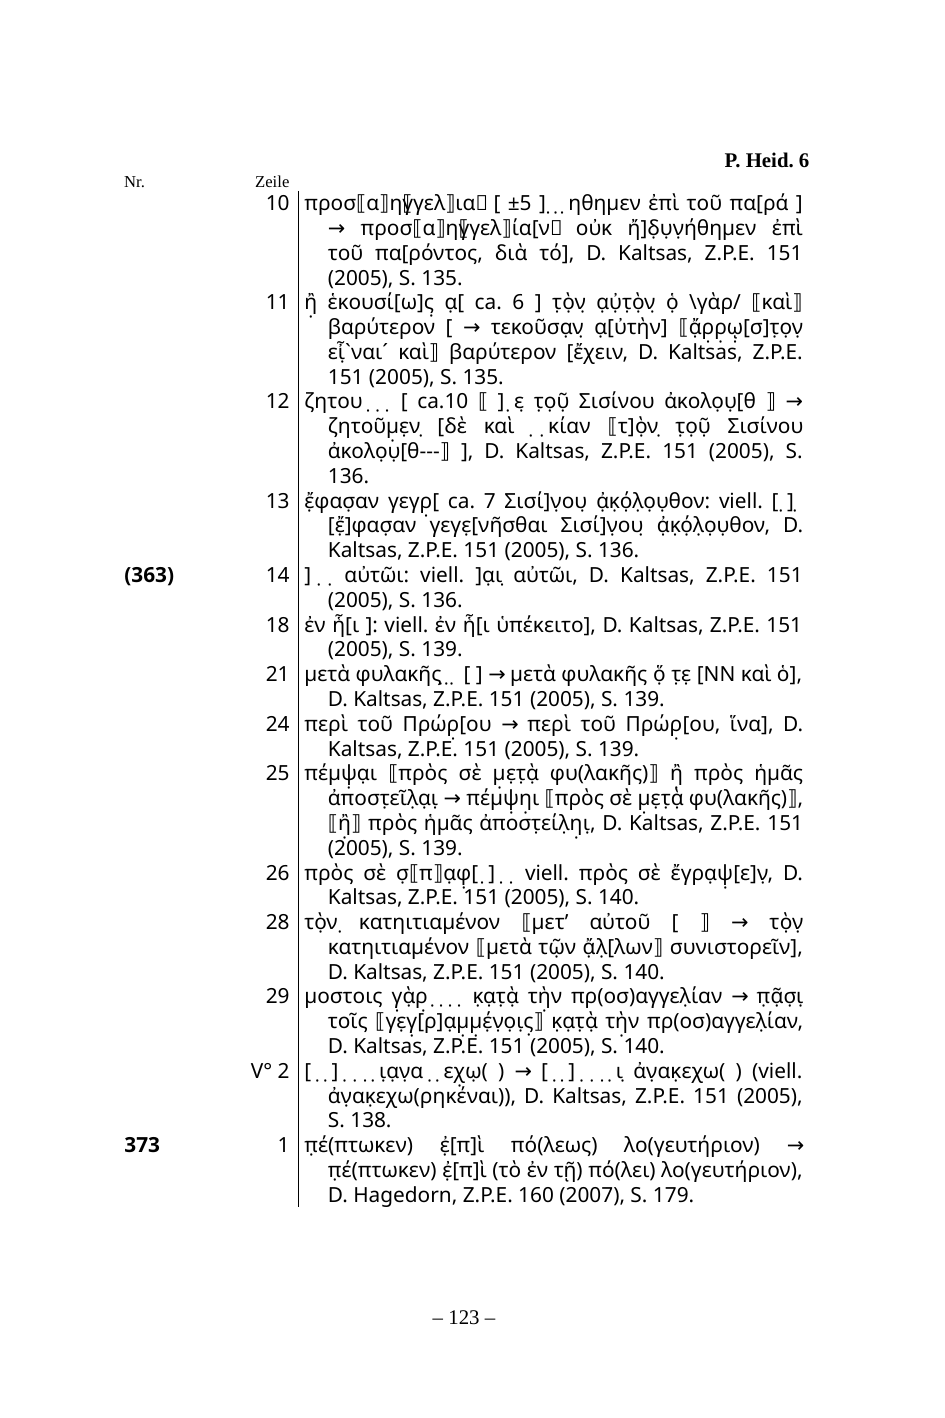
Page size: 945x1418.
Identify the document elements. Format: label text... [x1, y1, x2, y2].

table_cell 18 [207, 612, 298, 662]
table_cell [118, 662, 207, 711]
table_cell τὸ̣ν̣ κατηιτιαμένον ⟦μετʼ αὐτοῦ [ ⟧ → τὸ̣ν̣ κατηιτιαμένον ⟦μετὰ τῶ̣ν ἄ̣λ̣[λων⟧ συνιστορεῖν], D. Kaltsas, Z.P.E. 151 (2005), S. 140. [299, 910, 809, 984]
table_cell [ ̣ ̣] ̣ ̣ ̣ ̣ι̣α̣ν̣α ̣ ̣εχ̣ω̣( ) → [ ̣ ̣] ̣ ̣ ̣ ̣ι̣ ἀν̣ακ̣εχω( ) (viell. ἀν̣ακ̣εχω(ρηκέναι)), D. Kaltsas, Z.P.E. 151 (2005), S. 138. [299, 1059, 809, 1133]
table_cell 12 [207, 389, 298, 488]
table_cell 373 [118, 1133, 207, 1207]
table_cell ἢ̣ ἑκουσί[ω]ς̣ α̣[ ca. 6 ] τ̣ὸ̣ν̣ α̣ὐ̣τ̣ὸ̣ν̣ ὁ̣ \γὰρ/ ⟦καὶ⟧ βαρύτερον [ → τεκοῦσα̣ν̣ α̣[ὐτὴν] ⟦ἄ̣ρ̣ρ̣ῳ̣[σ]τ̣ο̣ν̣ εἶ̣`ναι´ καὶ⟧ βαρύτερον [ἔχειν, D. Kaltsas, Z.P.E. 151 (2005), S. 135. [299, 290, 809, 389]
table_cell μετὰ φυλακῆς ̣ ̣ ̣ [ ] → μετὰ φυλακῆς ὅ̣ τ̣ε̣ [NN καὶ ὁ], D. Kaltsas, Z.P.E. 151 (2005), S. 139. [299, 662, 809, 711]
table_cell 28 [207, 910, 298, 984]
table_cell [118, 860, 207, 910]
table_cell 26 [207, 860, 298, 910]
table_cell [118, 1059, 207, 1133]
table_cell [118, 711, 207, 761]
table_cell 10 [207, 191, 298, 290]
table_cell ἔ̣φασ̣αν γεγρ̣[ ca. 7 Σισί]ν̣ου̣ ἀ̣κ̣ό̣λ̣ο̣υ̣θον: viell. [ ̣] ̣ [ἔ̣]φασ̣αν γεγε̣[νῆσθαι Σισί]ν̣ου̣ ἀ̣κ̣ό̣λ̣ο̣υ̣θον, D. Kaltsas, Z.P.E. 151 (2005), S. 136. [299, 488, 809, 563]
table_cell πρὸς σὲ σ̣⟦π⟧α̣φ̣[ ̣] ̣ ̣ viell. πρὸς σὲ ἔγρα̣ψ̣[ε]ν̣, D. Kaltsas, Z.P.E. 151 (2005), S. 140. [299, 860, 809, 910]
table_cell 11 [207, 290, 298, 389]
table_cell 13 [207, 488, 298, 563]
table_cell 25 [207, 761, 298, 860]
table_cell [118, 389, 207, 488]
table_cell 29 [207, 984, 298, 1058]
table_cell [118, 984, 207, 1058]
table_cell [118, 488, 207, 563]
table_cell 24 [207, 711, 298, 761]
table_cell [118, 612, 207, 662]
table_cell πέμψ̣α̣ι ⟦πρὸς σὲ μ̣ε̣τ̣ὰ̣ φυ(λακῆς)⟧ ἢ̣ πρὸς ἡμᾶς ἀποστ̣εῖλ̣α̣ι̣ → πέμψ̣η̣ι ⟦πρὸς σὲ μ̣ε̣τ̣ὰ̣ φυ(λακῆς)⟧, ⟦ἢ̣⟧ πρὸς ἡμᾶς ἀποστ̣είλ̣η̣ι̣, D. Kaltsas, Z.P.E. 151 (2005), S. 139. [299, 761, 809, 860]
table_cell ἐν ἧ[ι ]: viell. ἐν ἧ[ι ὑπέκειτο], D. Kaltsas, Z.P.E. 151 (2005), S. 139. [299, 612, 809, 662]
table_cell 14 [207, 563, 298, 612]
table_cell περὶ τοῦ Πρώρ̣[ου → περὶ τοῦ Πρώρ̣[ου, ἵνα], D. Kaltsas, Z.P.E. 151 (2005), S. 139. [299, 711, 809, 761]
table_cell [118, 290, 207, 389]
table_cell π̣έ(πτωκεν) ἐ̣[π]ὶ πό(λεως) λο(γευτήριον) → π̣έ(πτωκεν) ἐ̣[π]ὶ (τὸ ἐν τῇ) πό(λει) λο(γευτήριον), D. Hagedorn, Z.P.E. 160 (2007), S. 179. [299, 1133, 809, 1207]
table_cell V° 2 [207, 1059, 298, 1133]
table_cell [118, 910, 207, 984]
table_cell ] ̣ ̣ αὐτῶι: viell. ]α̣ι̣ αὐτῶι, D. Kaltsas, Z.P.E. 151 (2005), S. 136. [299, 563, 809, 612]
table_cell μοστοις γ̣ὰ̣ρ̣ ̣ ̣ ̣ ̣ κ̣α̣τ̣ὰ̣ τὴ̣ν πρ(οσ)αγγελ̣ίαν → π̣ᾶ̣σ̣ι̣ τοῖς ⟦γε̣γ̣[ρ]α̣μ̣μ̣έ̣ν̣ο̣ι̣ς̣⟧ κ̣α̣τ̣ὰ̣ τὴ̣ν πρ(οσ)αγγελ̣ίαν, D. Kaltsas, Z.P.E. 151 (2005), S. 140. [299, 984, 809, 1058]
table_cell (363) [118, 563, 207, 612]
table_cell [118, 761, 207, 860]
table_cell ζητου ̣ ̣ ̣ [ ca.10 ⟦ ] ̣ε̣ τ̣ο̣ῦ̣ Σισίνου ἀκολο̣υ̣[θ ⟧ → ζητοῦμ̣ε̣ν̣ [δὲ καὶ ̣ ̣κίαν ⟦τ]ὸ̣ν̣ τ̣ο̣ῦ̣ Σισίνου ἀκολο̣υ̣[θ---⟧ ], D. Kaltsas, Z.P.E. 151 (2005), S. 136. [299, 389, 809, 488]
table_cell 21 [207, 662, 298, 711]
table_cell προσ⟦α⟧ηγγελ⟦ια⟧ [ ±5 ] ̣ ̣ ̣ηθημεν ἐπὶ τοῦ πα[ρά ] → προσ⟦α⟧ηγγελ⟦ία[ν⟧ οὐκ ἤ]δ̣υ̣ν̣ήθημεν ἐπὶ τοῦ πα[ρόντος, διὰ τό], D. Kaltsas, Z.P.E. 151 (2005), S. 135. [299, 191, 809, 290]
table_cell 1 [207, 1133, 298, 1207]
table_cell [118, 191, 207, 290]
